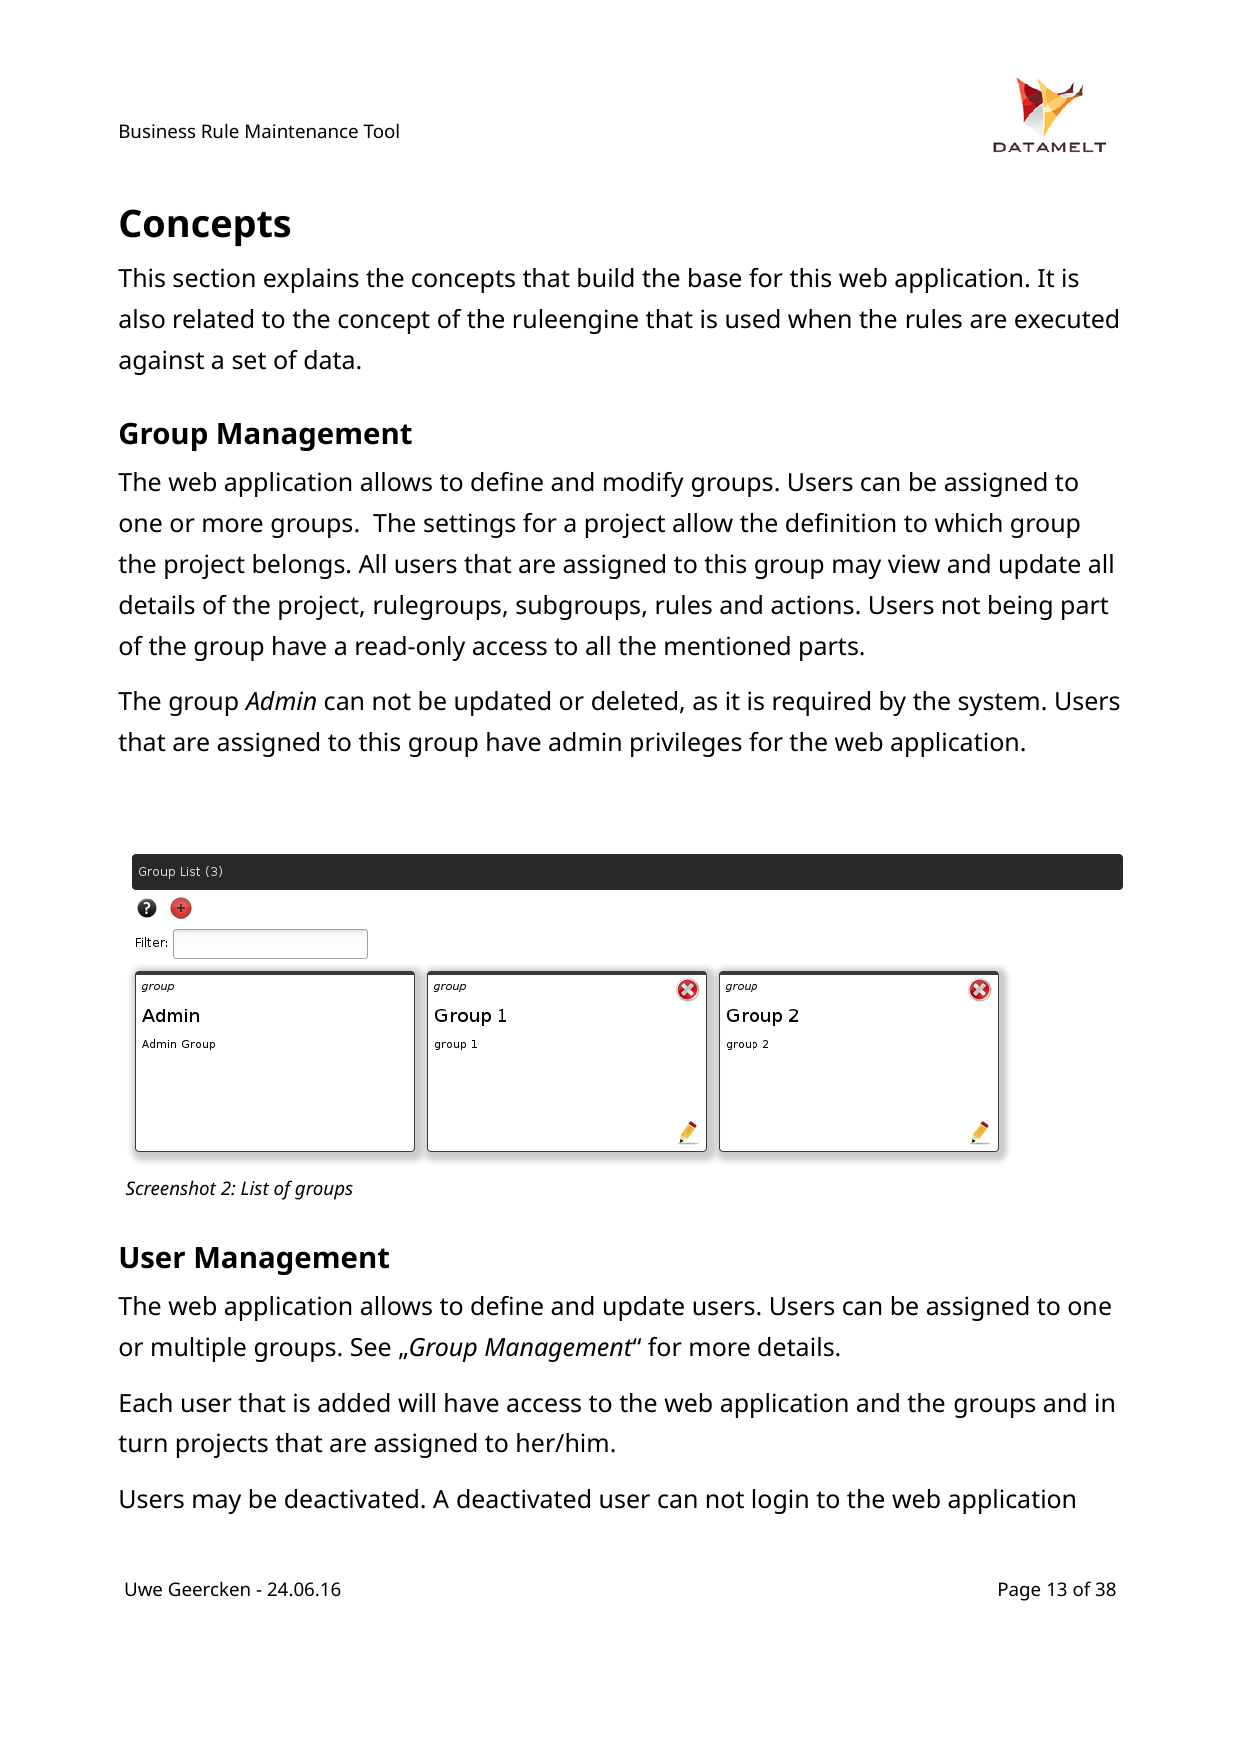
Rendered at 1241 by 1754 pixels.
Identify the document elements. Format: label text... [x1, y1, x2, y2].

picture [125, 846, 1130, 1176]
text The web application allows to define and modify groups. Users can be assigned to one or more groups. The settings for a project allow the definition to which group the project belongs. All users that are assigned to this group may view and update all details of the project, rulegroups, subgroups, rules and actions. Users not being part of the group have a read-only access to all the mentioned parts. [118, 465, 1122, 662]
text Screenshot 2: List of groups [125, 1176, 1129, 1201]
text The group Admin can not be updated or deleted, as it is required by the system. Users that are assigned to this group have admin privileges for the web application. [118, 684, 1122, 759]
text Each user that is added will have access to the web application and the groups and in turn projects that are assigned to her/him. [118, 1385, 1122, 1460]
text Users may be deactivated. A deactivated user can not login to the web application [118, 1482, 1122, 1516]
subtitle Group Management [118, 413, 1122, 453]
text [125, 836, 1129, 846]
picture [992, 69, 1107, 160]
subtitle Concepts [118, 197, 1122, 248]
subtitle User Management [118, 795, 1129, 1277]
text This section explains the concepts that build the base for this web application. It is also related to the concept of the ruleengine that is used when the rules are executed against a set of data. [118, 261, 1122, 377]
text The web application allows to define and update users. Users can be assigned to one or multiple groups. See „Group Management“ for more details. [118, 1289, 1122, 1364]
